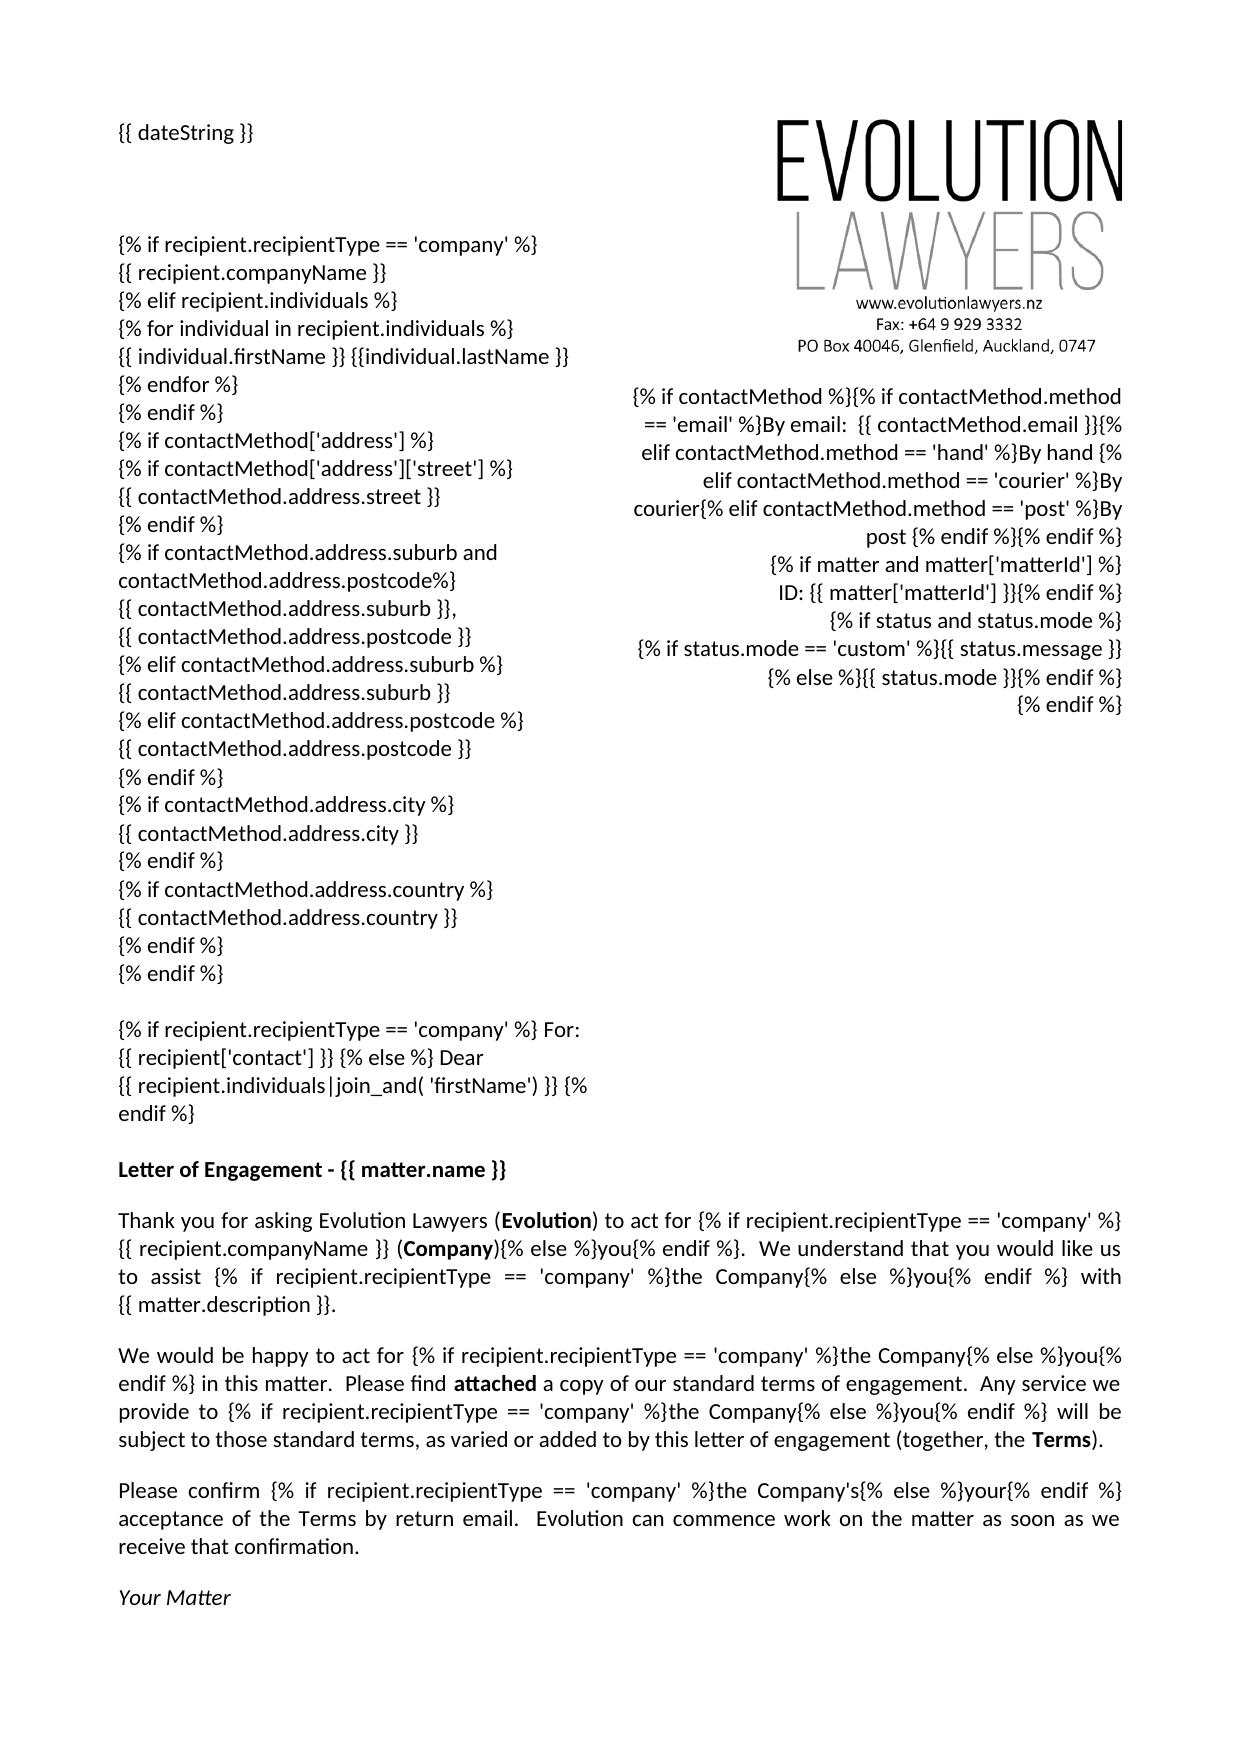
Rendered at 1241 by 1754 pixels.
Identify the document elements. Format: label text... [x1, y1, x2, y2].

table_header {{ dateString }} {% if recipient.recipientType == 'company' %} {{ recipient.companyName }} {% elif recipient.individuals %} {% for individual in recipient.individuals %} {{ individual.firstName }} {{individual.lastName }} {% endfor %} {% endif %} {% if contactMethod['address'] %} {% if contactMethod['address']['street'] %} {{ contactMethod.address.street }} {% endif %} {% if contactMethod.address.suburb and contactMethod.address.postcode%} {{ contactMethod.address.suburb }}, {{ contactMethod.address.postcode }} {% elif contactMethod.address.suburb %} {{ contactMethod.address.suburb }} {% elif contactMethod.address.postcode %} {{ contactMethod.address.postcode }} {% endif %} {% if contactMethod.address.city %} {{ contactMethod.address.city }} {% endif %} {% if contactMethod.address.country %} {{ contactMethod.address.country }} {% endif %} {% endif %} [118, 118, 620, 1015]
table_header {% if contactMethod %}{% if contactMethod.method == 'email' %}By email: {{ contactMethod.email }}{% elif contactMethod.method == 'hand' %}By hand {% elif contactMethod.method == 'courier' %}By courier{% elif contactMethod.method == 'post' %}By post {% endif %}{% endif %} {% if matter and matter['matterId'] %} ID: {{ matter['matterId'] }}{% endif %} {% if status and status.mode %} {% if status.mode == 'custom' %}{{ status.message }}{% else %}{{ status.mode }}{% endif %} {% endif %} [620, 118, 1122, 1127]
text We would be happy to act for {% if recipient.recipientType == 'company' %}the Company{% else %}you{% endif %} in this matter. Please find attached a copy of our standard terms of engagement. Any service we provide to {% if recipient.recipientType == 'company' %}the Company{% else %}you{% endif %} will be subject to those standard terms, as varied or added to by this letter of engagement (together, the Terms). [118, 1341, 1122, 1453]
text Please confirm {% if recipient.recipientType == 'company' %}the Company's{% else %}your{% endif %} acceptance of the Terms by return email. Evolution can commence work on the matter as soon as we receive that confirmation. [118, 1476, 1122, 1560]
table_cell {% if recipient.recipientType == 'company' %} For: {{ recipient['contact'] }} {% else %} Dear {{ recipient.individuals|join_and( 'firstName') }} {% endif %} [118, 1015, 620, 1127]
picture [776, 118, 1123, 355]
subtitle Your Matter [118, 1583, 1122, 1611]
text Thank you for asking Evolution Lawyers (Evolution) to act for {% if recipient.recipientType == 'company' %}{{ recipient.companyName }} (Company){% else %}you{% endif %}. We understand that you would like us to assist {% if recipient.recipientType == 'company' %}the Company{% else %}you{% endif %} with {{ matter.description }}. [118, 1206, 1122, 1318]
subtitle Letter of Engagement - {{ matter.name }} [118, 1155, 1122, 1183]
